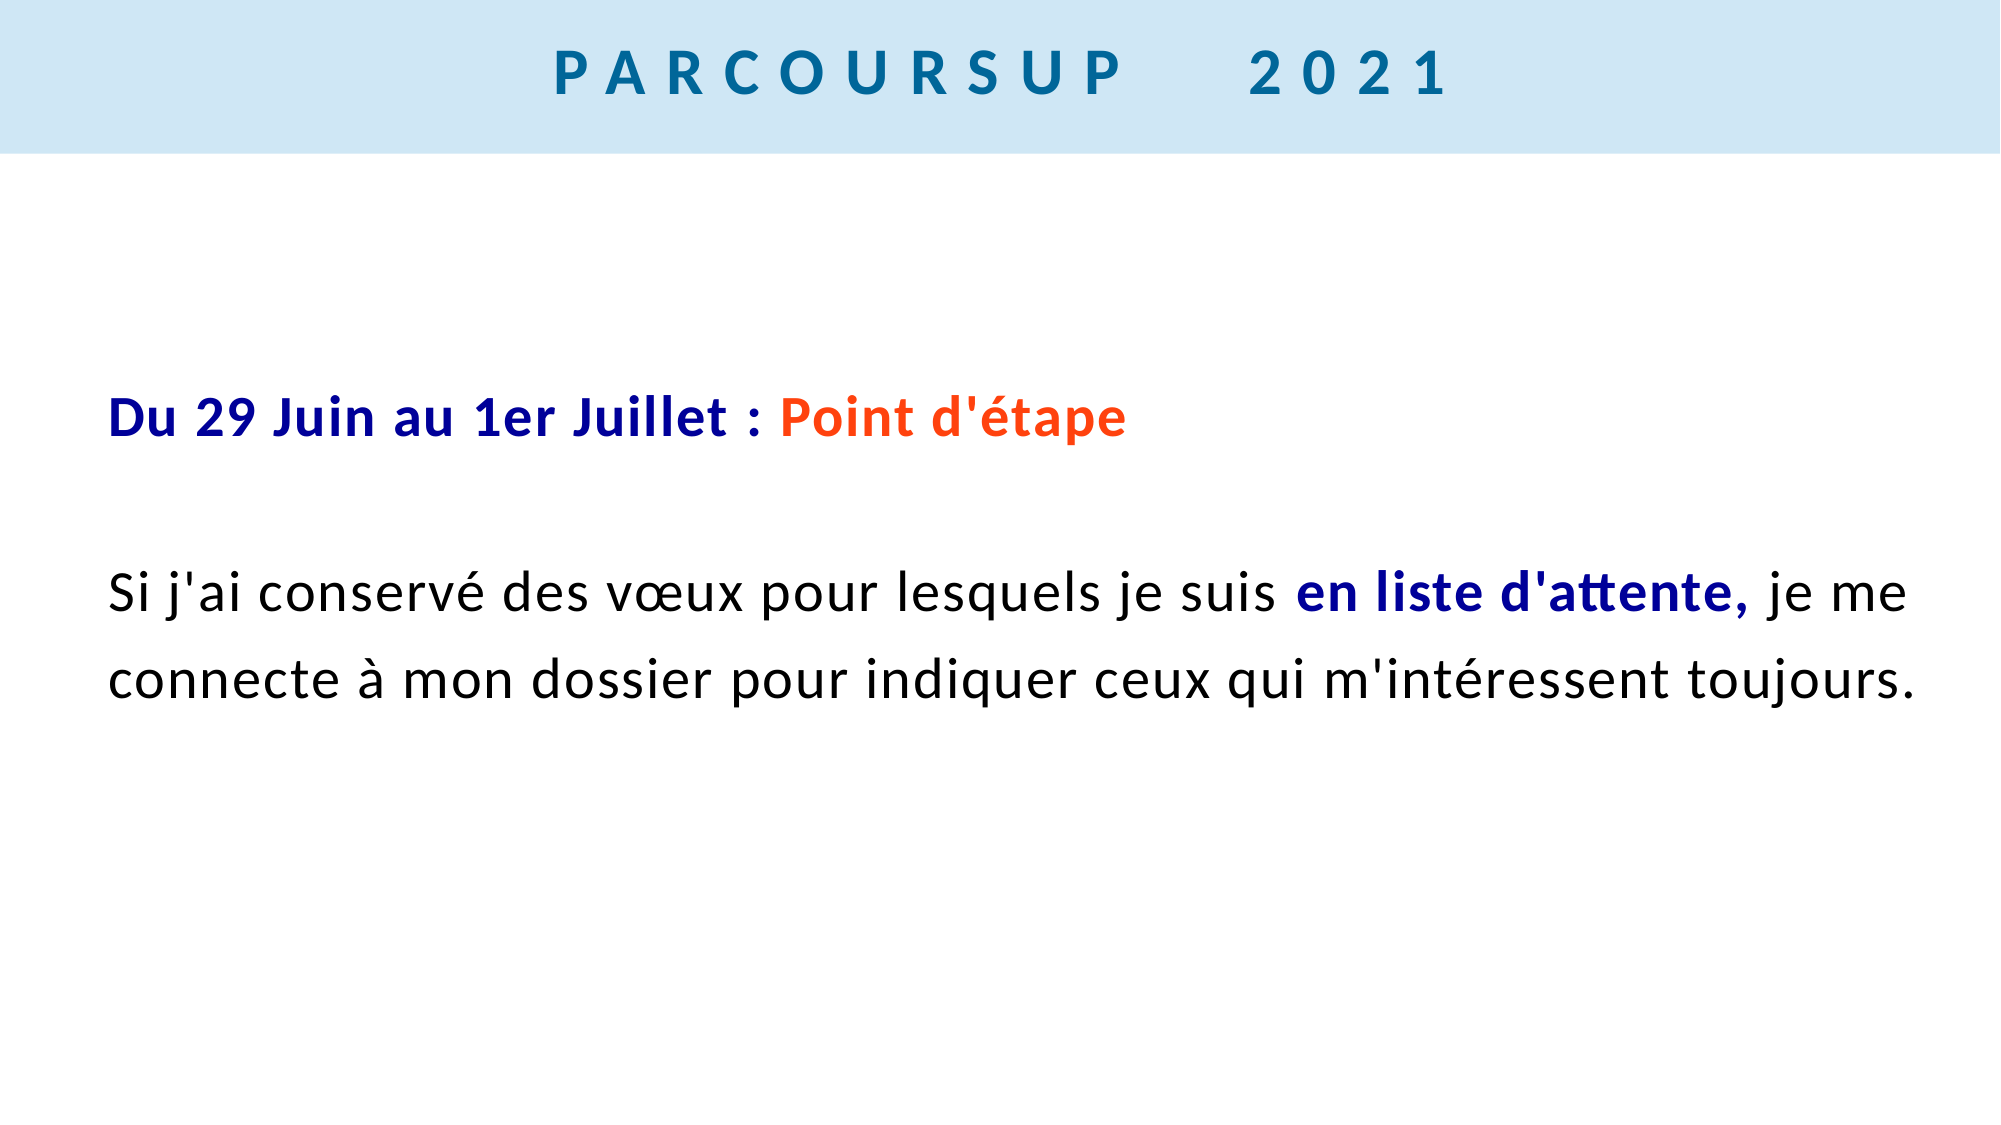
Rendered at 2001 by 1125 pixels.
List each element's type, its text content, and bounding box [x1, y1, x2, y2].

text_box Du 29 Juin au 1er Juillet : Point d'étape Si j'ai conservé des vœux pour lesquels je suis en liste d'attente, je me connecte à mon dossier pour indiquer ceux qui m'intéressent toujours. [108, 342, 1949, 735]
title PARCOURSUP 2021 [0, 0, 2000, 154]
